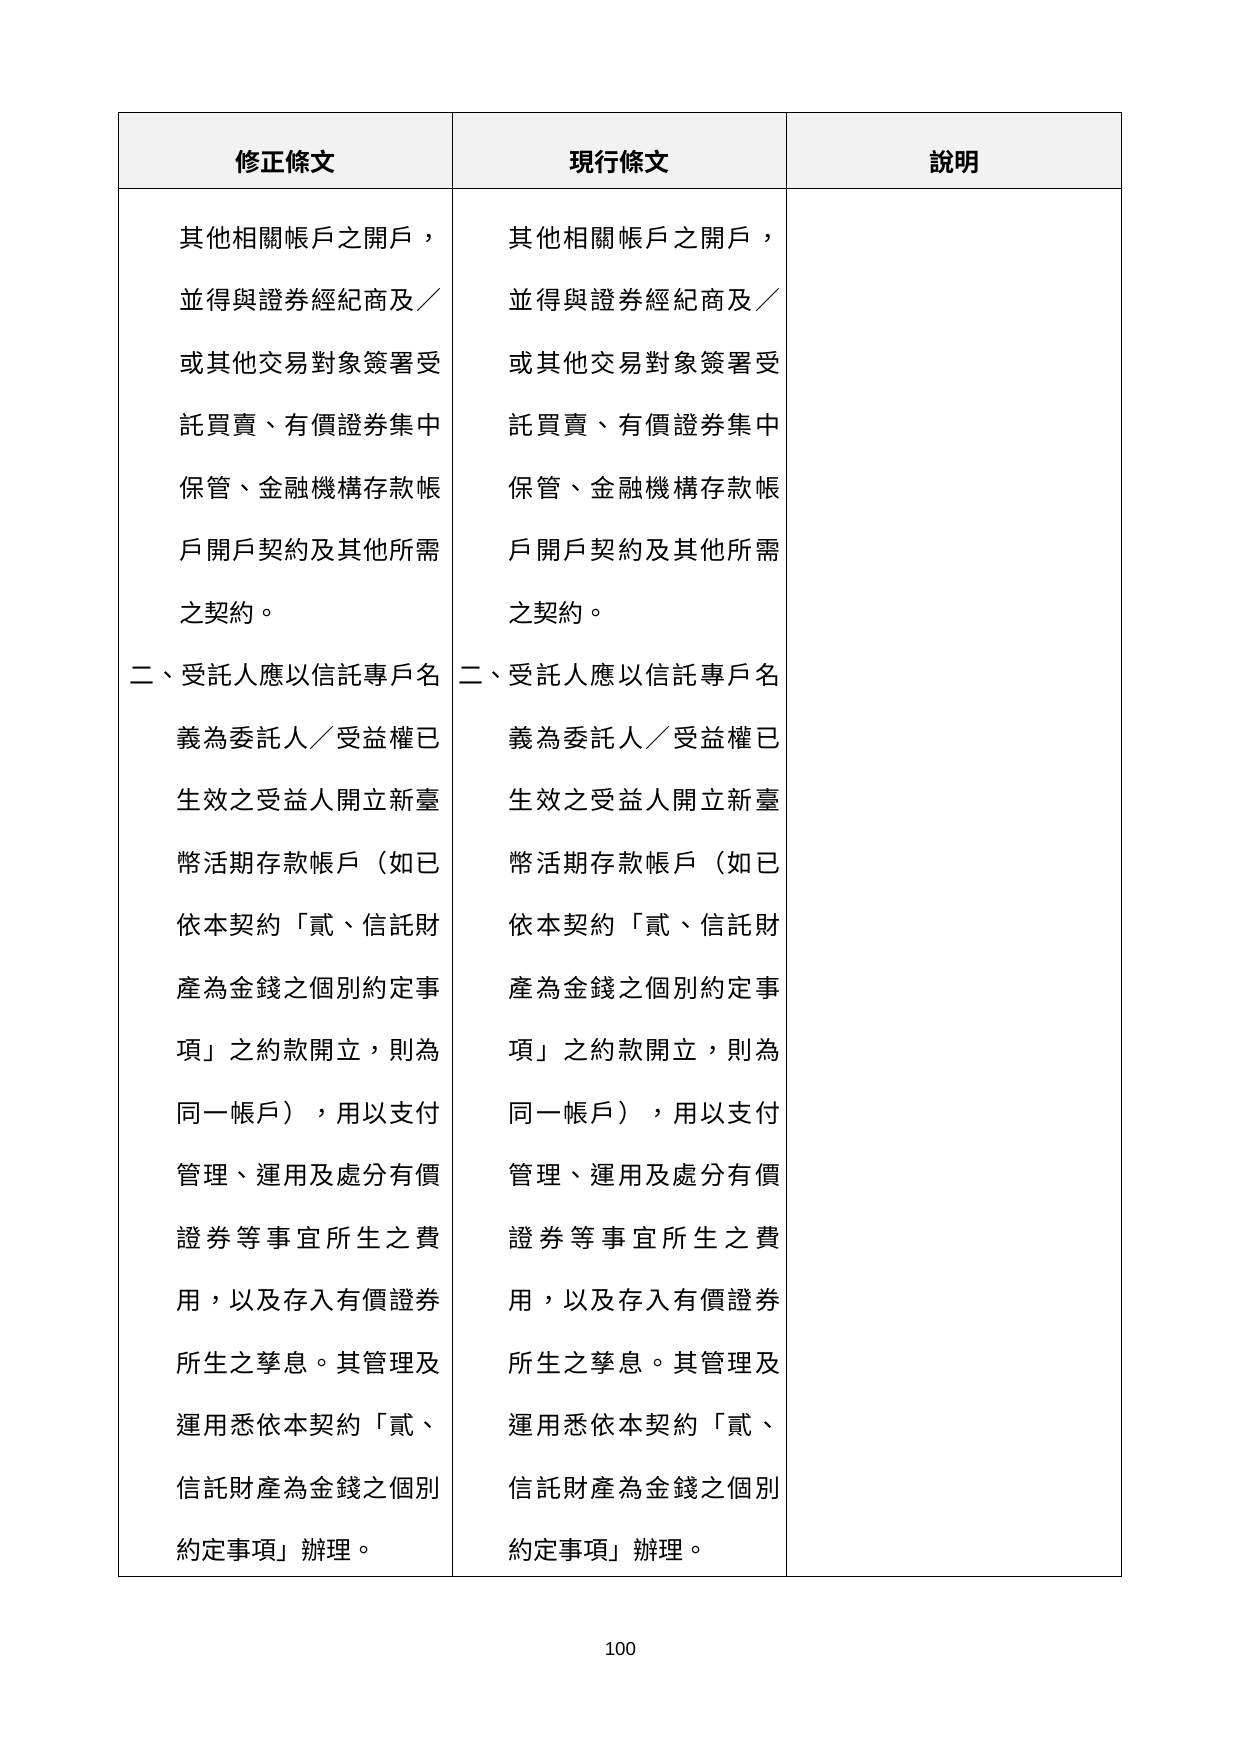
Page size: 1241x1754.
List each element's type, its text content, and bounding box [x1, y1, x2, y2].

table_header 說明 [787, 113, 1121, 188]
table_cell 其他相關帳戶之開戶，並得與證券經紀商及／或其他交易對象簽署受託買賣、有價證券集中保管、金融機構存款帳戶開戶契約及其他所需之契約。 二、 受託人應以信託專戶名義為委託人／受益權已生效之受益人開立新臺幣活期存款帳戶（如已依本契約「貳、信託財產為金錢之個別約定事項」之約款開立，則為同一帳戶），用以支付管理、運用及處分有價證券等事宜所生之費用，以及存入有價證券所生之孳息。其管理及運用悉依本契約「貳、信託財產為金錢之個別約定事項」辦理。 [453, 189, 786, 1576]
table_cell 其他相關帳戶之開戶，並得與證券經紀商及／或其他交易對象簽署受託買賣、有價證券集中保管、金融機構存款帳戶開戶契約及其他所需之契約。 二、受託人應以信託專戶名義為委託人／受益權已生效之受益人開立新臺幣活期存款帳戶（如已依本契約「貳、信託財產為金錢之個別約定事項」之約款開立，則為同一帳戶），用以支付管理、運用及處分有價證券等事宜所生之費用，以及存入有價證券所生之孳息。其管理及運用悉依本契約「貳、信託財產為金錢之個別約定事項」辦理。 [119, 189, 452, 1576]
table_cell [787, 189, 1121, 1576]
table_header 修正條文 [119, 113, 452, 188]
table_header 現行條文 [453, 113, 786, 188]
